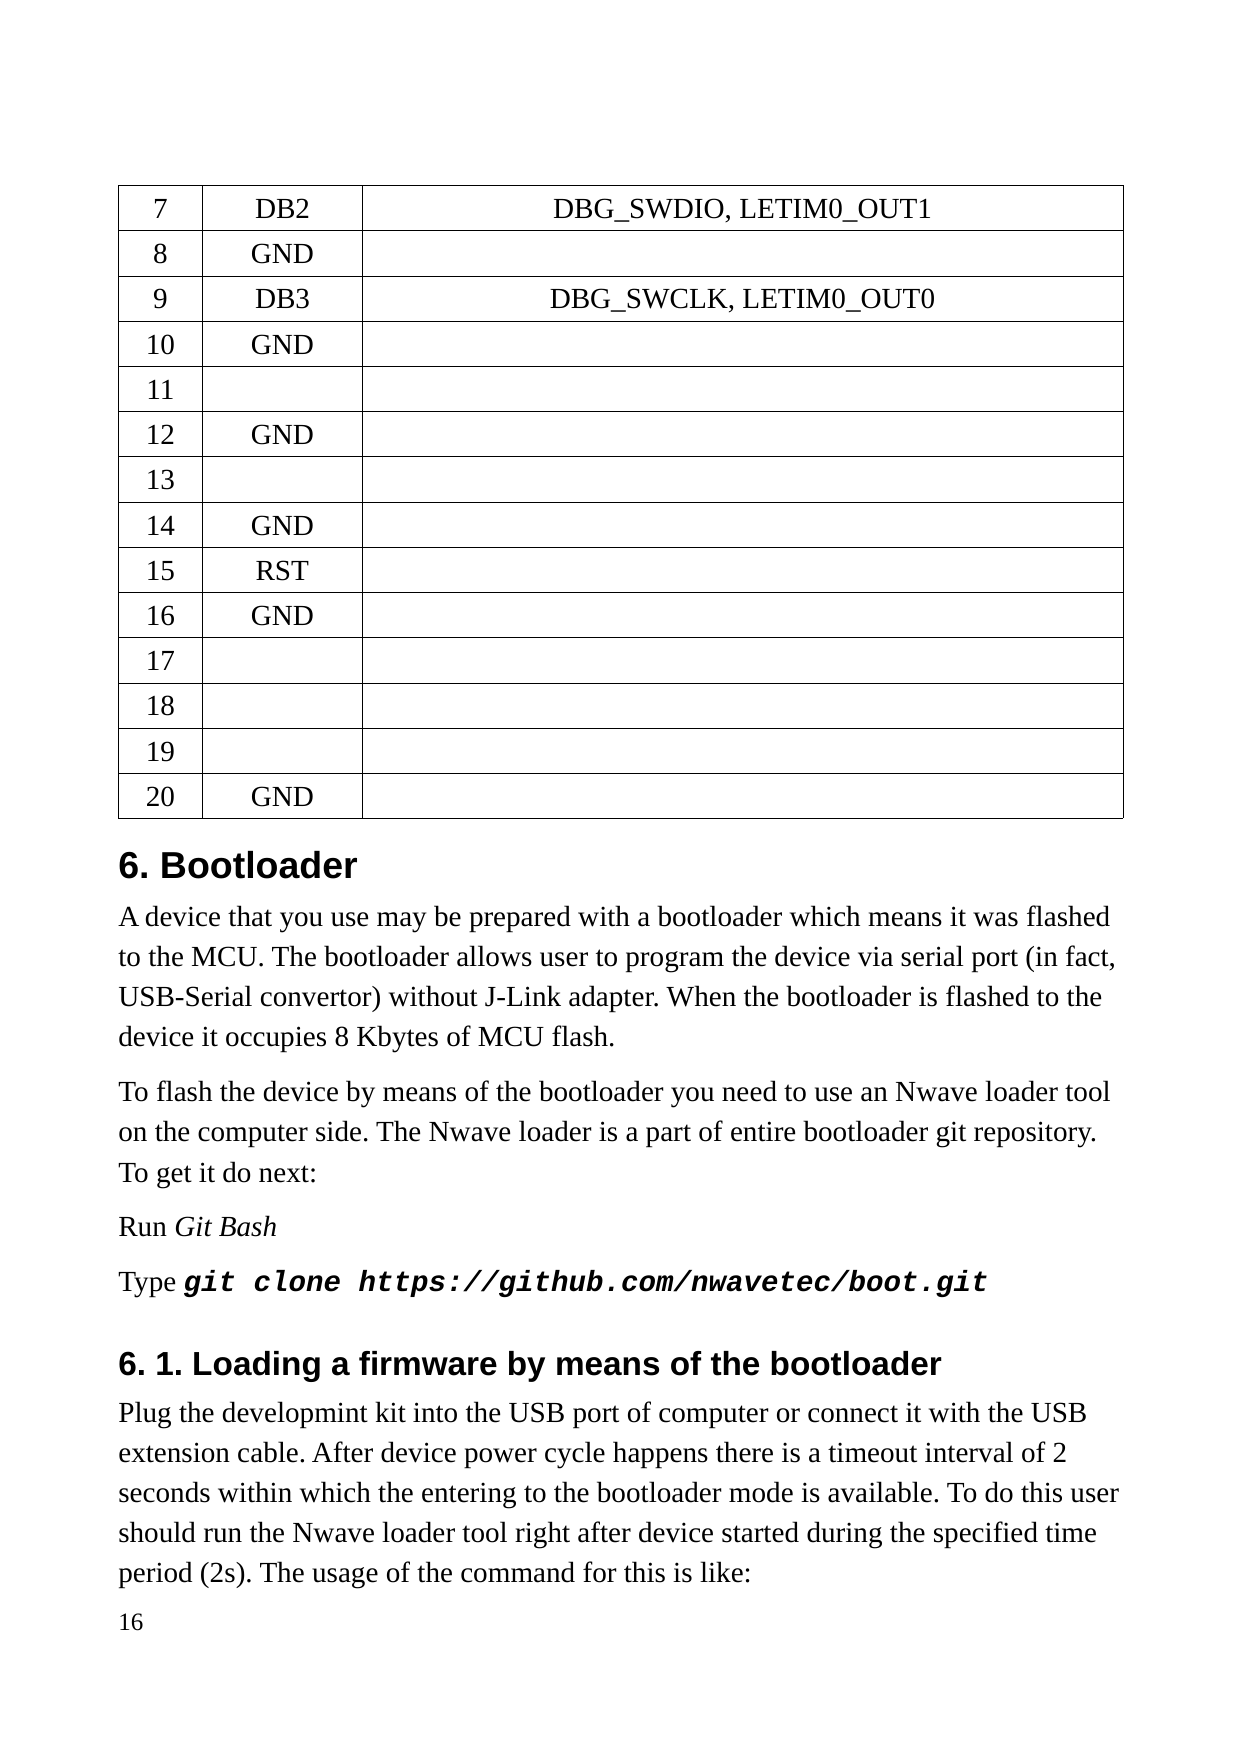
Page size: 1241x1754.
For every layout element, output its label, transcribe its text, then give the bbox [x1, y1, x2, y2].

subtitle 6. Bootloader [118, 843, 1122, 886]
text To flash the device by means of the bootloader you need to use an Nwave loader tool on the computer side. The Nwave loader is a part of entire bootloader git repository. To get it do next: [118, 1074, 1122, 1188]
table_cell [203, 729, 362, 773]
table_cell 12 [119, 412, 202, 456]
table_cell DB2 [203, 186, 362, 230]
table_cell [363, 412, 1123, 456]
table_cell GND [203, 503, 362, 547]
table_cell DBG_SWCLK, LETIM0_OUT0 [363, 277, 1123, 321]
table_cell 7 [119, 186, 202, 230]
subtitle 6. 1. Loading a firmware by means of the bootloader [118, 1344, 1122, 1382]
table_cell GND [203, 774, 362, 818]
table_cell [203, 638, 362, 682]
table_cell [203, 367, 362, 411]
table_cell 10 [119, 322, 202, 366]
table_cell [363, 367, 1123, 411]
table_cell 9 [119, 277, 202, 321]
table_cell [363, 729, 1123, 773]
table_cell [363, 231, 1123, 276]
table_cell 17 [119, 638, 202, 682]
table_cell 14 [119, 503, 202, 547]
text A device that you use may be prepared with a bootloader which means it was flashed to the MCU. The bootloader allows user to program the device via serial port (in fact, USB-Serial convertor) without J-Link adapter. When the bootloader is flashed to the device it occupies 8 Kbytes of MCU flash. [118, 899, 1122, 1053]
table_cell 11 [119, 367, 202, 411]
table_cell [203, 684, 362, 728]
text Type git clone https://github.com/nwavetec/boot.git [118, 1264, 1122, 1300]
text Run Git Bash [118, 1209, 1122, 1243]
table_cell DB3 [203, 277, 362, 321]
table_cell GND [203, 412, 362, 456]
table_cell 18 [119, 684, 202, 728]
table_cell 19 [119, 729, 202, 773]
table_cell 20 [119, 774, 202, 818]
table_cell [203, 457, 362, 502]
table_cell [363, 548, 1123, 592]
table_cell GND [203, 593, 362, 637]
table_cell RST [203, 548, 362, 592]
table_cell [363, 503, 1123, 547]
table_cell 15 [119, 548, 202, 592]
table_cell GND [203, 231, 362, 276]
table_cell [363, 638, 1123, 682]
table_cell 16 [119, 593, 202, 637]
text Plug the developmint kit into the USB port of computer or connect it with the USB extension cable. After device power cycle happens there is a timeout interval of 2 seconds within which the entering to the bootloader mode is available. To do this user should run the Nwave loader tool right after device started during the specified time period (2s). The usage of the command for this is like: [118, 1395, 1122, 1589]
table_cell [363, 774, 1123, 818]
table_cell 13 [119, 457, 202, 502]
table_cell [363, 457, 1123, 502]
table_cell DBG_SWDIO, LETIM0_OUT1 [363, 186, 1123, 230]
table_cell [363, 322, 1123, 366]
table_cell GND [203, 322, 362, 366]
table_cell [363, 593, 1123, 637]
table_cell 8 [119, 231, 202, 276]
table_cell [363, 684, 1123, 728]
